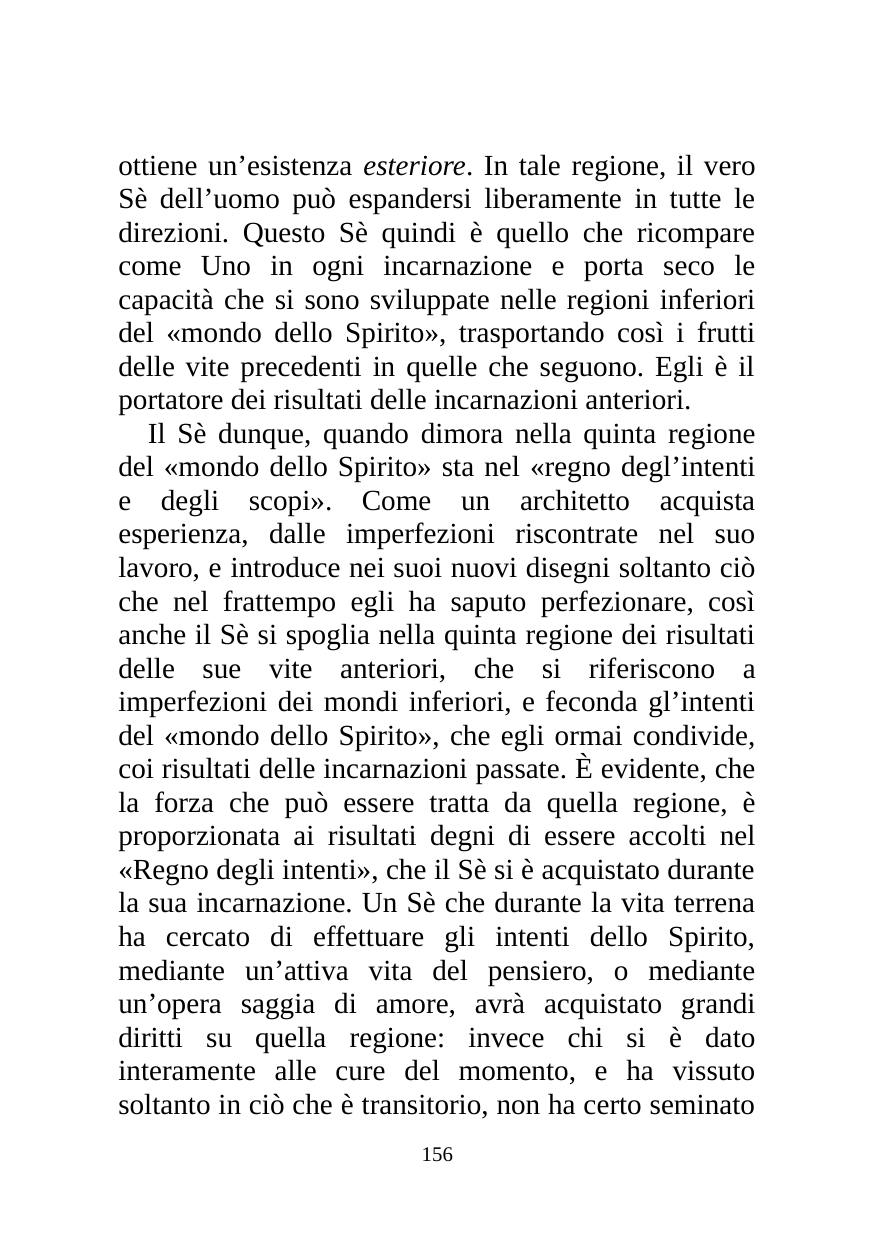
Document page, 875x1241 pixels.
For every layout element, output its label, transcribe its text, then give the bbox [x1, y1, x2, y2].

text ottiene un’esistenza esteriore. In tale regione, il vero Sè dell’uomo può espandersi liberamente in tutte le direzioni. Questo Sè quindi è quello che ricompare come Uno in ogni incarnazione e porta seco le capacità che si sono sviluppate nelle regioni inferiori del «mondo dello Spirito», trasportando così i frutti delle vite precedenti in quelle che seguono. Egli è il portatore dei risultati delle incarnazioni anteriori. [118, 148, 756, 416]
text Il Sè dunque, quando dimora nella quinta regione del «mondo dello Spirito» sta nel «regno degl’intenti e degli scopi». Come un architetto acquista esperienza, dalle imperfezioni riscontrate nel suo lavoro, e introduce nei suoi nuovi disegni soltanto ciò che nel frattempo egli ha saputo perfezionare, così anche il Sè si spoglia nella quinta regione dei risultati delle sue vite anteriori, che si riferiscono a imperfezioni dei mondi inferiori, e feconda gl’intenti del «mondo dello Spirito», che egli ormai condivide, coi risultati delle incarnazioni passate. È evidente, che la forza che può essere tratta da quella regione, è proporzionata ai risultati degni di essere accolti nel «Regno degli intenti», che il Sè si è acquistato durante la sua incarnazione. Un Sè che durante la vita terrena ha cercato di effettuare gli intenti dello Spirito, mediante un’attiva vita del pensiero, o mediante un’opera saggia di amore, avrà acquistato grandi diritti su quella regione: invece chi si è dato interamente alle cure del momento, e ha vissuto soltanto in ciò che è transitorio, non ha certo seminato [118, 416, 756, 1120]
